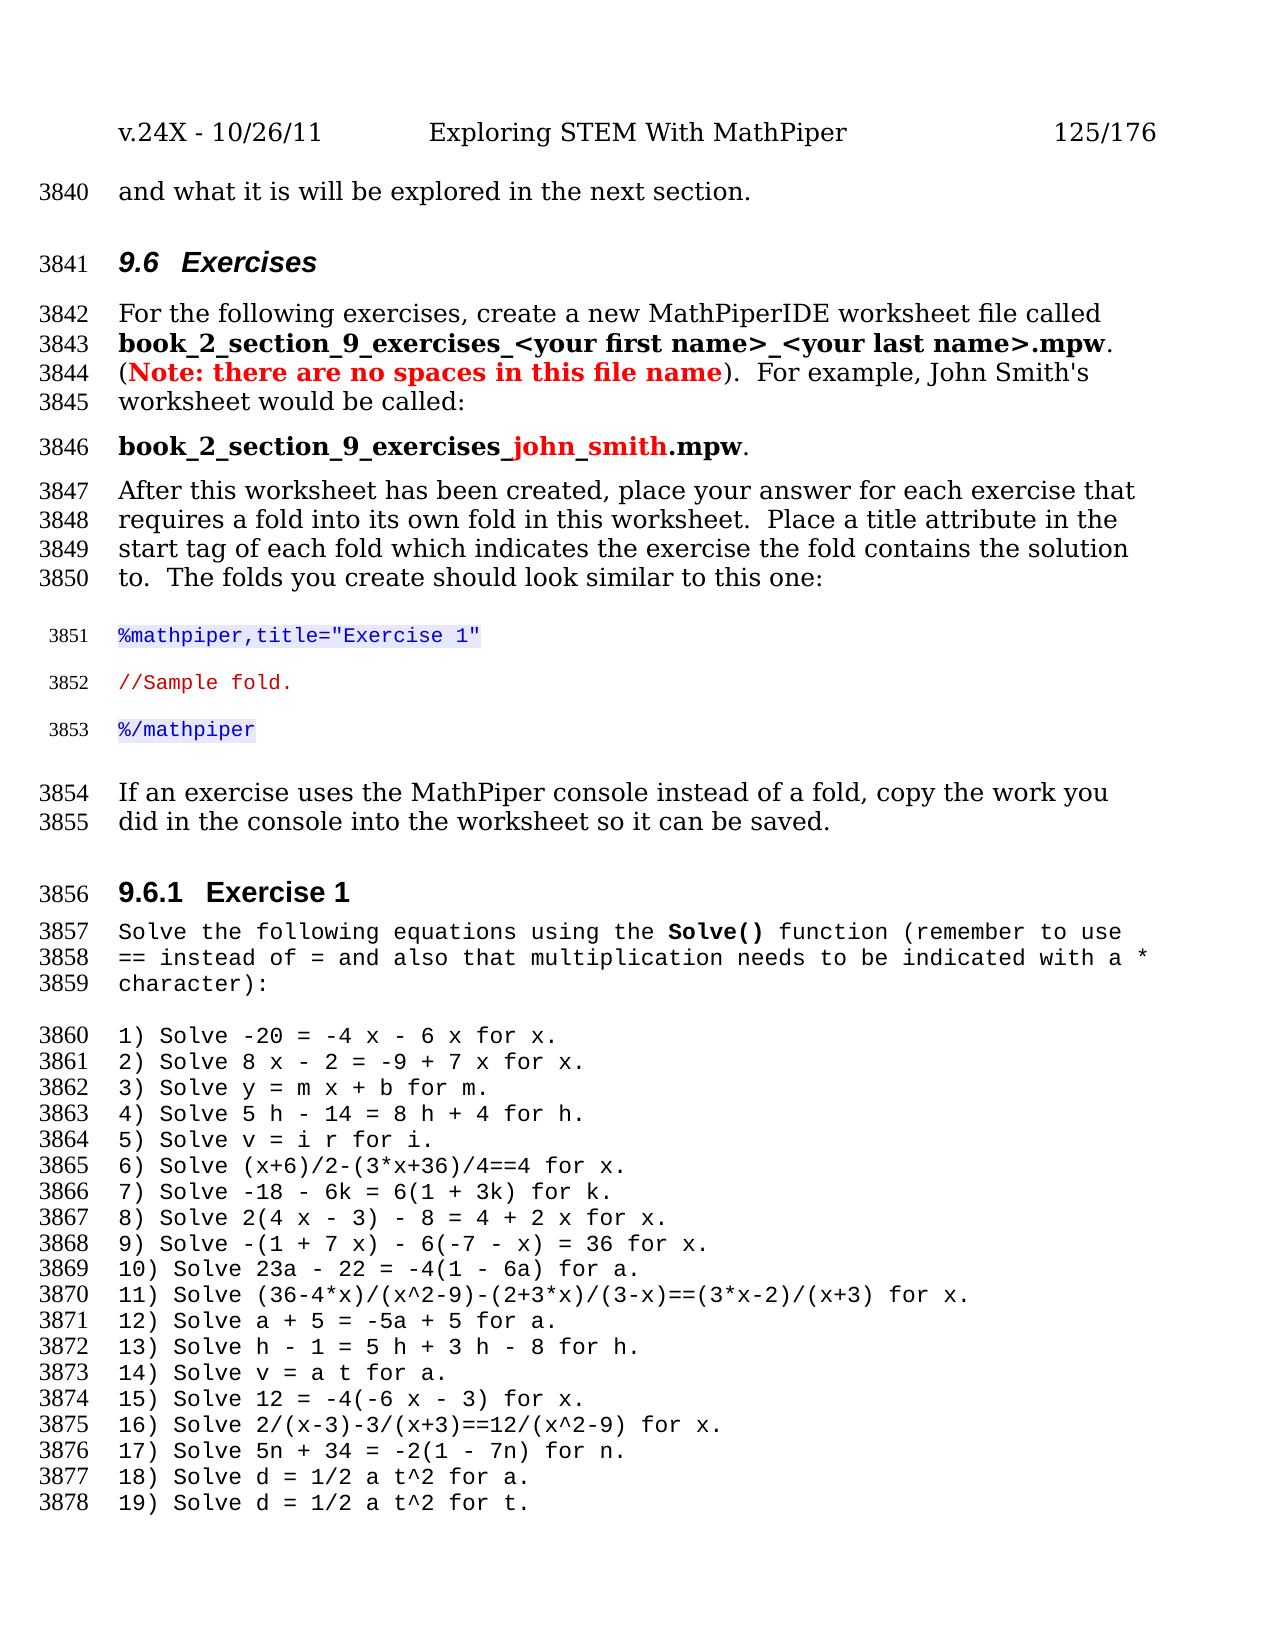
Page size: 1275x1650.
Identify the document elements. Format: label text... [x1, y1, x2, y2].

text //Sample fold. [118, 672, 1157, 696]
text 10) Solve 23a - 22 = -4(1 - 6a) for a. [118, 1258, 1157, 1284]
text 15) Solve 12 = -4(-6 x - 3) for x. [118, 1387, 1157, 1413]
text and what it is will be explored in the next section. [118, 177, 1157, 206]
text 17) Solve 5n + 34 = -2(1 - 7n) for n. [118, 1439, 1157, 1465]
text If an exercise uses the MathPiper console instead of a fold, copy the work you did in the console into the worksheet so it can be saved. [118, 778, 1157, 836]
subtitle Exercise 1 [118, 875, 1157, 909]
text Solve the following equations using the Solve() function (remember to use == instead of = and also that multiplication needs to be indicated with a * character): [118, 921, 1157, 998]
text 11) Solve (36-4*x)/(x^2-9)-(2+3*x)/(3-x)==(3*x-2)/(x+3) for x. [118, 1284, 1157, 1310]
text 3) Solve y = m x + b for m. [118, 1076, 1157, 1102]
text After this worksheet has been created, place your answer for each exercise that requires a fold into its own fold in this worksheet. Place a title attribute in the start tag of each fold which indicates the exercise the fold contains the solution to. The folds you create should look similar to this one: [118, 476, 1157, 593]
text 9) Solve -(1 + 7 x) - 6(-7 - x) = 36 for x. [118, 1232, 1157, 1258]
text %mathpiper,title="Exercise 1" [118, 624, 1157, 648]
text 1) Solve -20 = -4 x - 6 x for x. [118, 1024, 1157, 1050]
text 2) Solve 8 x - 2 = -9 + 7 x for x. [118, 1050, 1157, 1076]
text 19) Solve d = 1/2 a t^2 for t. [118, 1491, 1157, 1517]
text 5) Solve v = i r for i. [118, 1128, 1157, 1154]
text 4) Solve 5 h - 14 = 8 h + 4 for h. [118, 1102, 1157, 1128]
text 18) Solve d = 1/2 a t^2 for a. [118, 1465, 1157, 1491]
text 14) Solve v = a t for a. [118, 1362, 1157, 1387]
text 8) Solve 2(4 x - 3) - 8 = 4 + 2 x for x. [118, 1206, 1157, 1232]
text For the following exercises, create a new MathPiperIDE worksheet file called book_2_section_9_exercises_<your first name>_<your last name>.mpw. (Note: there are no spaces in this file name). For example, John Smith's worksheet would be called: [118, 299, 1157, 417]
text %/mathpiper [118, 719, 1157, 743]
text 16) Solve 2/(x-3)-3/(x+3)==12/(x^2-9) for x. [118, 1413, 1157, 1439]
text 13) Solve h - 1 = 5 h + 3 h - 8 for h. [118, 1336, 1157, 1362]
text 12) Solve a + 5 = -5a + 5 for a. [118, 1310, 1157, 1336]
subtitle Exercises [118, 245, 1157, 278]
text book_2_section_9_exercises_john_smith.mpw. [118, 432, 1157, 461]
text 7) Solve -18 - 6k = 6(1 + 3k) for k. [118, 1180, 1157, 1206]
text 6) Solve (x+6)/2-(3*x+36)/4==4 for x. [118, 1154, 1157, 1180]
